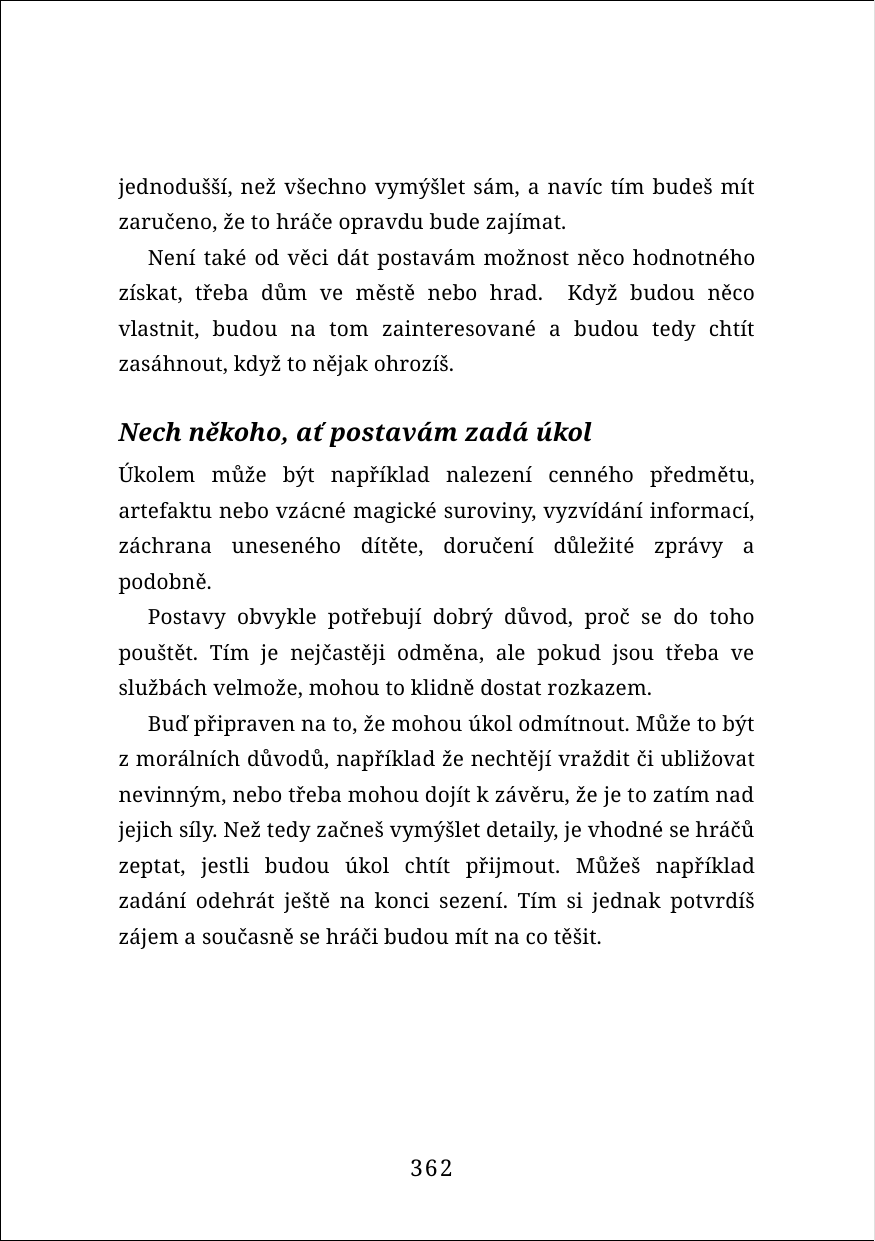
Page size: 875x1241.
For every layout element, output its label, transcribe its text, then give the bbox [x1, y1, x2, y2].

text jednodušší, než všechno vymýšlet sám, a navíc tím budeš mít zaručeno, že to hráče opravdu bude zajímat. Není také od věci dát postavám možnost něco hodnotného získat, třeba dům ve městě nebo hrad. Když budou něco vlastnit, budou na tom zainteresované a budou tedy chtít zasáhnout, když to nějak ohrozíš. [118, 172, 756, 378]
subtitle Nech někoho, ať postavám zadá úkol [118, 414, 756, 448]
text Úkolem může být například nalezení cenného předmětu, artefaktu nebo vzácné magické suroviny, vyzvídání informací, záchrana uneseného dítěte, doručení důležité zprávy a podobně. Postavy obvykle potřebují dobrý důvod, proč se do toho pouštět. Tím je nejčastěji odměna, ale pokud jsou třeba ve službách velmože, mohou to klidně dostat rozkazem. Buď připraven na to, že mohou úkol odmítnout. Může to být z morálních důvodů, například že nechtějí vraždit či ubližovat nevinným, nebo třeba mohou dojít k závěru, že je to zatím nad jejich síly. Než tedy začneš vymýšlet detaily, je vhodné se hráčů zeptat, jestli budou úkol chtít přijmout. Můžeš například zadání odehrát ještě na konci sezení. Tím si jednak potvrdíš zájem a současně se hráči budou mít na co těšit. [118, 460, 756, 950]
